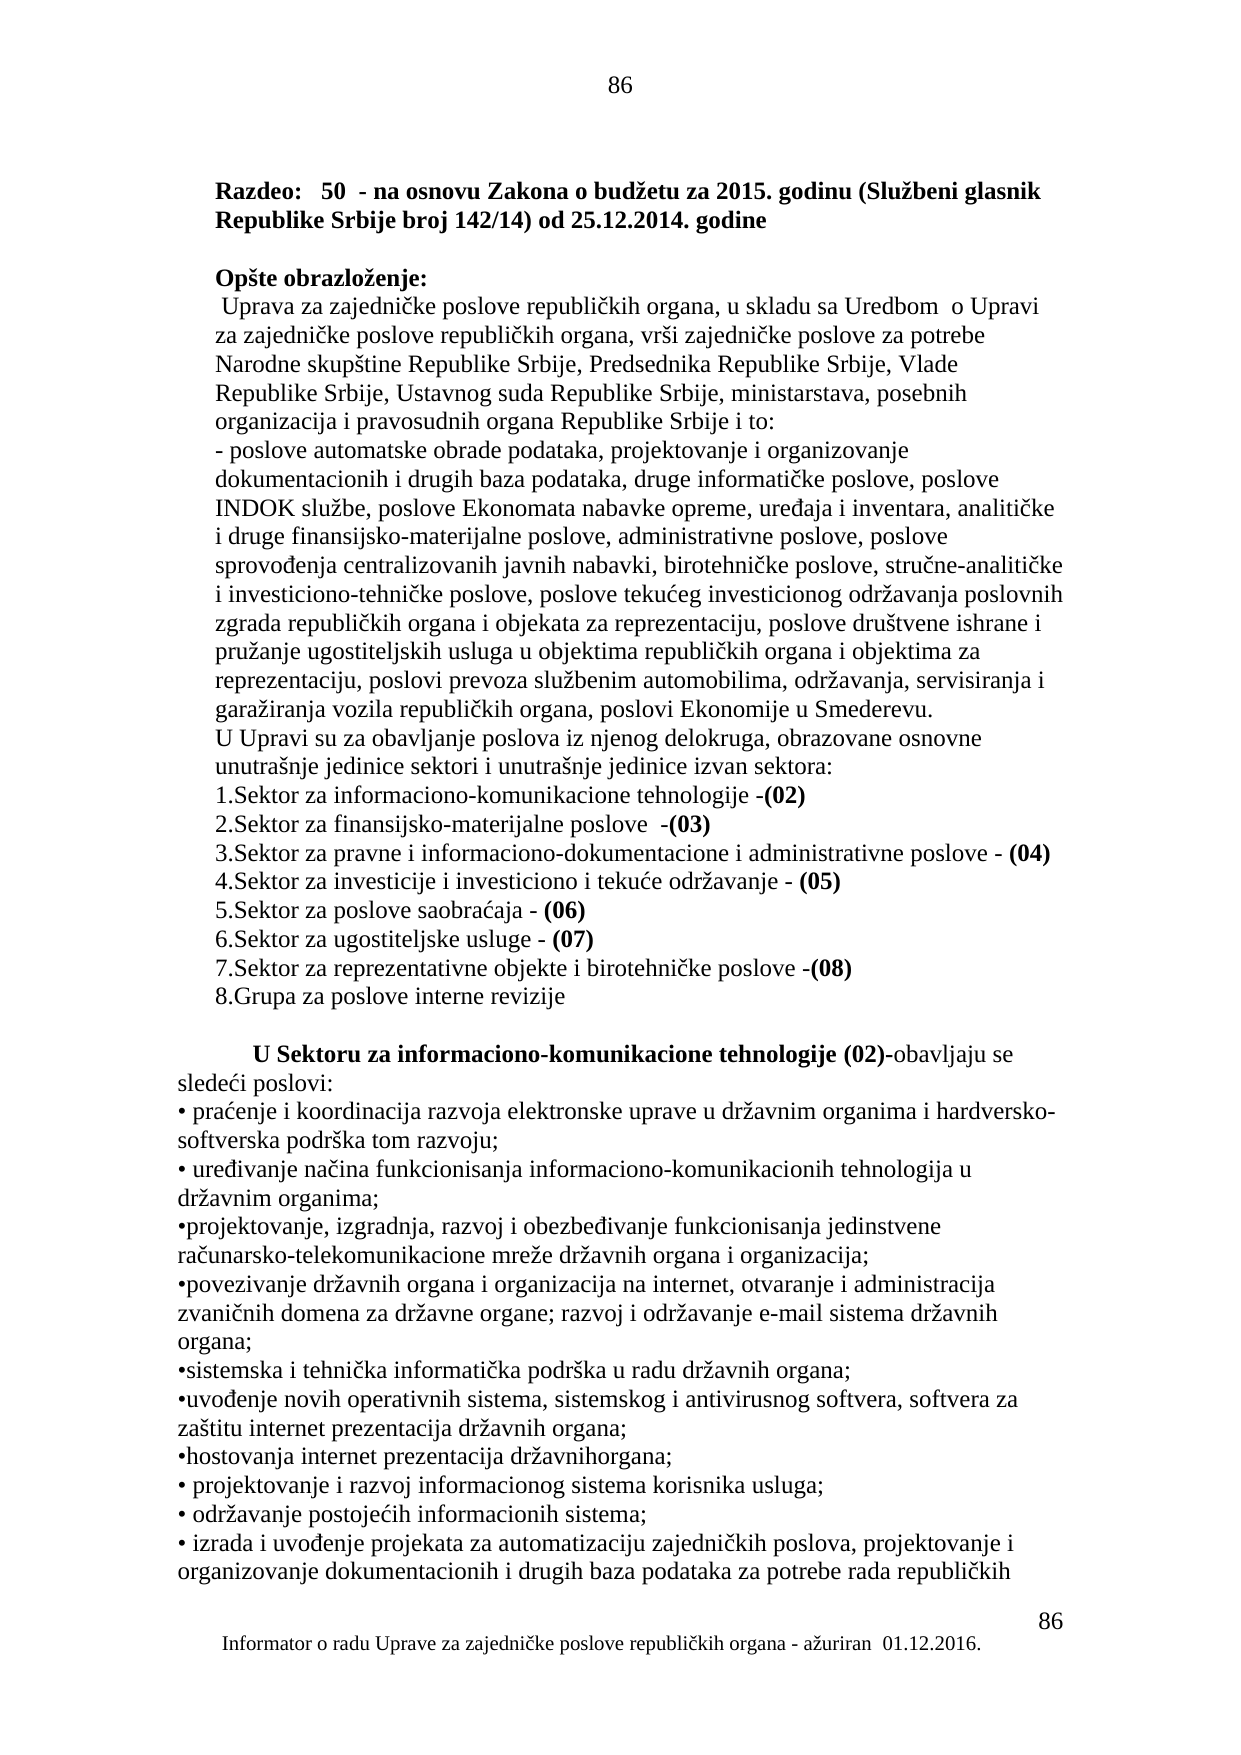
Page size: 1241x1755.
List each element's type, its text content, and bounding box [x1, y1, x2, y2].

text U Sektoru za informaciono-komunikacione tehnologije (02)-obavlјaju se sledeći poslovi: • praćenje i koordinacija razvoja elektronske uprave u državnim organima i hardversko-softverska podrška tom razvoju; • uređivanje načina funkcionisanja informaciono-komunikacionih tehnologija u državnim organima; •projektovanje, izgradnja, razvoj i obezbeđivanje funkcionisanja jedinstvene računarsko-telekomunikacione mreže državnih organa i organizacija; •povezivanje državnih organa i organizacija na internet, otvaranje i administracija zvaničnih domena za državne organe; razvoj i održavanje e-mail sistema državnih organa; •sistemska i tehnička informatička podrška u radu državnih organa; •uvođenje novih operativnih sistema, sistemskog i antivirusnog softvera, softvera za zaštitu internet prezentacija državnih organa; •hostovanja internet prezentacija državnihorgana; • projektovanje i razvoj informacionog sistema korisnika usluga; • održavanje postojećih informacionih sistema; • izrada i uvođenje projekata za automatizaciju zajedničkih poslova, projektovanje i organizovanje dokumentacionih i drugih baza podataka za potrebe rada republičkih [162, 1010, 1063, 1585]
text Razdeo: 50 - na osnovu Zakona o budžetu za 2015. godinu (Službeni glasnik Republike Srbije broj 142/14) od 25.12.2014. godine Opšte obrazloženje: Uprava za zajedničke poslove republičkih organa, u skladu sa Uredbom o Upravi za zajedničke poslove republičkih organa, vrši zajedničke poslove za potrebe Narodne skupštine Republike Srbije, Predsednika Republike Srbije, Vlade Republike Srbije, Ustavnog suda Republike Srbije, ministarstava, posebnih organizacija i pravosudnih organa Republike Srbije i to: - poslove automatske obrade podataka, projektovanje i organizovanje dokumentacionih i drugih baza podataka, druge informatičke poslove, poslove INDOK službe, poslove Ekonomata nabavke opreme, uređaja i inventara, analitičke i druge finansijsko-materijalne poslove, administrativne poslove, poslove sprovođenja centralizovanih javnih nabavki, birotehničke poslove, stručne-analitičke i investiciono-tehničke poslove, poslove tekućeg investicionog održavanja poslovnih zgrada republičkih organa i objekata za reprezentaciju, poslove društvene ishrane i pružanje ugostitelјskih usluga u objektima republičkih organa i objektima za reprezentaciju, poslovi prevoza službenim automobilima, održavanja, servisiranja i garažiranja vozila republičkih organa, poslovi Ekonomije u Smederevu. [177, 148, 1063, 723]
text U Upravi su za obavlјanje poslova iz njenog delokruga, obrazovane osnovne unutrašnje jedinice sektori i unutrašnje jedinice izvan sektora: 1.Sektor za informaciono-komunikacione tehnologije -(02) 2.Sektor za finansijsko-materijalne poslove -(03) 3.Sektor za pravne i informaciono-dokumentacione i administrativne poslove - (04) 4.Sektor za investicije i investiciono i tekuće održavanje - (05) 5.Sektor za poslove saobraćaja - (06) 6.Sektor za ugostitelјske usluge - (07) 7.Sektor za reprezentativne objekte i birotehničke poslove -(08) 8.Grupa za poslove interne revizije [177, 723, 1063, 1010]
